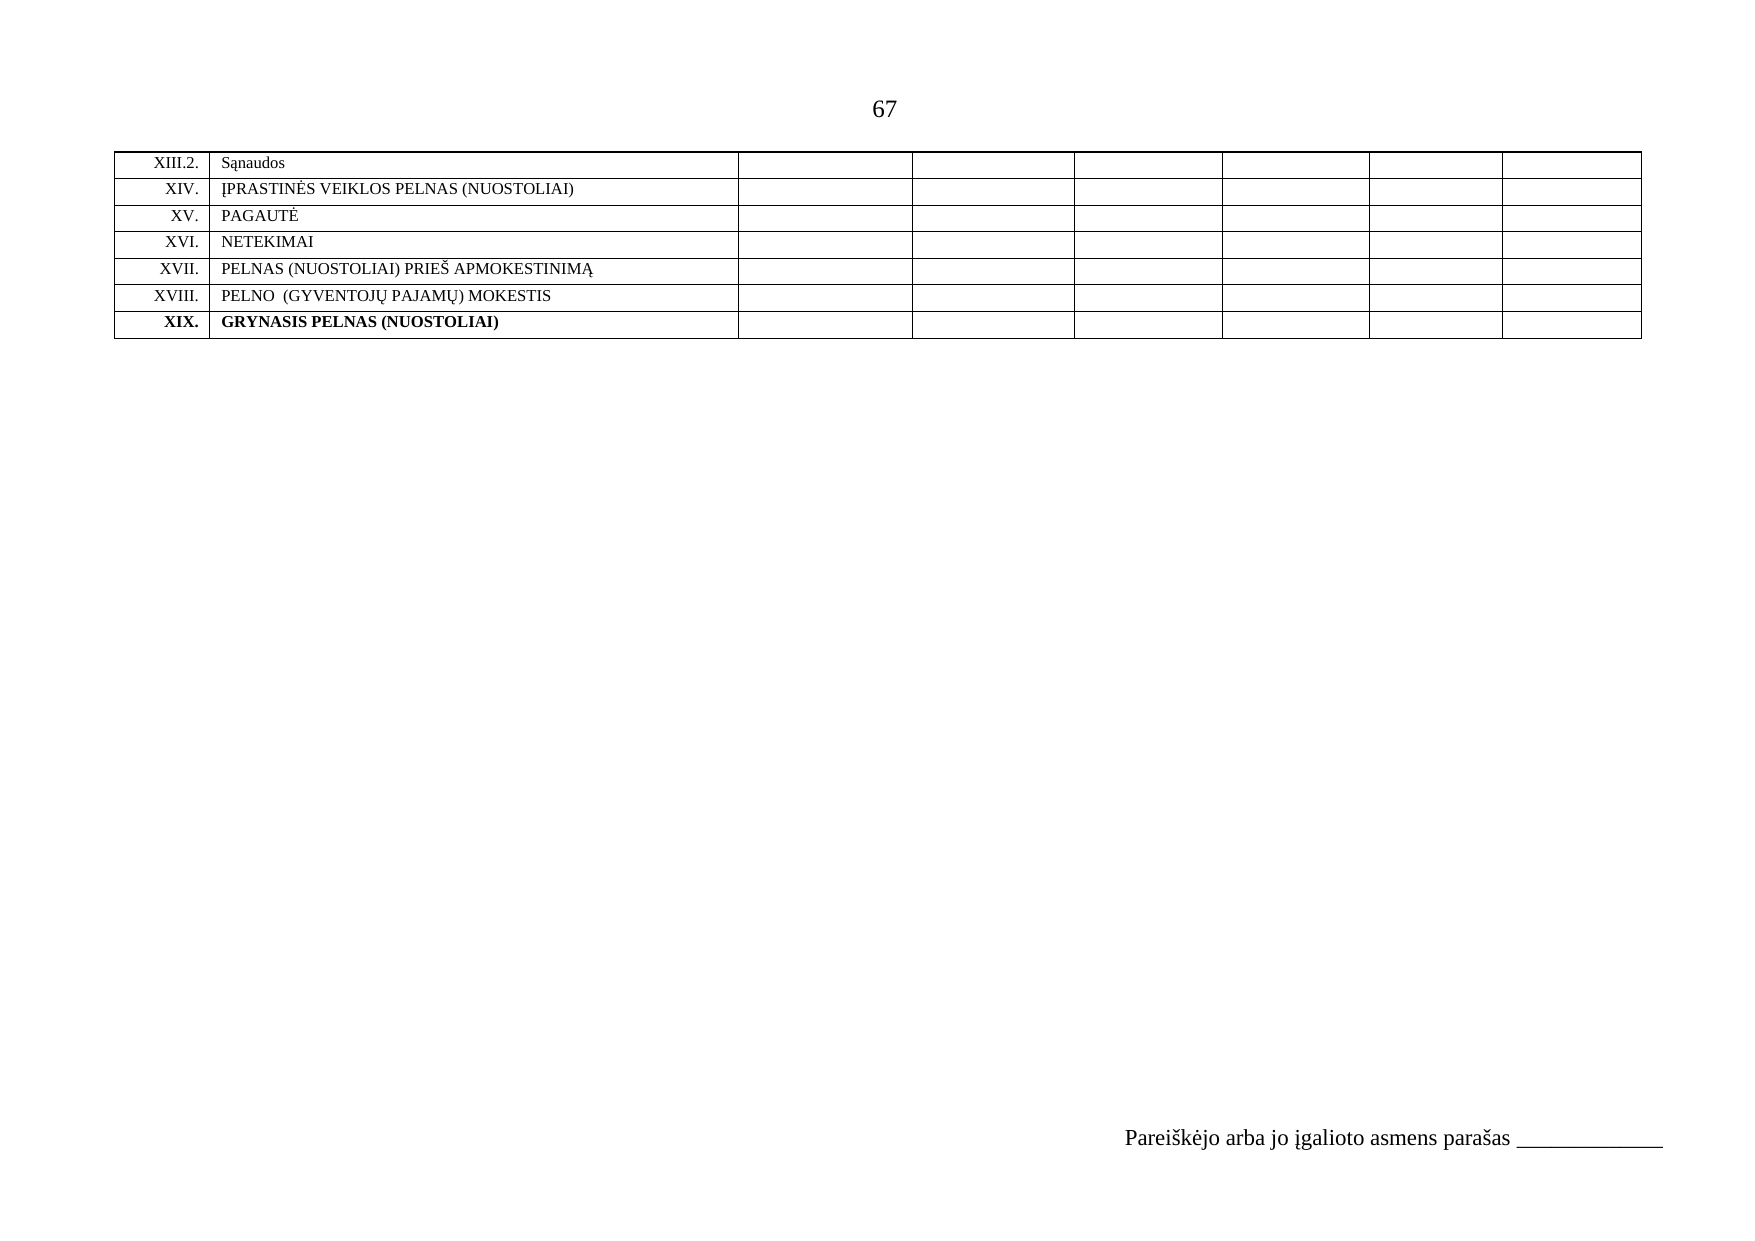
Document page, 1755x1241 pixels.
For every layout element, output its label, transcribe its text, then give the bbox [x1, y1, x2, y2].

table_cell [913, 259, 1074, 284]
table_cell [739, 259, 912, 284]
table_cell [1075, 285, 1222, 311]
table_cell [1223, 312, 1369, 337]
table_cell [1075, 153, 1222, 178]
table_cell [1075, 232, 1222, 258]
table_cell Sąnaudos [210, 153, 738, 178]
table_cell [1075, 312, 1222, 337]
table_cell [739, 153, 912, 178]
table_cell [913, 153, 1074, 178]
table_cell [1370, 285, 1502, 311]
table_cell GRYNASIS PELNAS (NUOSTOLIAI) [210, 312, 738, 337]
table_cell [1503, 312, 1641, 337]
table_cell [913, 179, 1074, 204]
table_cell XIII.2. [115, 153, 209, 178]
table_cell [1503, 206, 1641, 231]
table_cell [1370, 312, 1502, 337]
table_cell PELNO (GYVENTOJŲ PAJAMŲ) MOKESTIS [210, 285, 738, 311]
table_cell [1503, 232, 1641, 258]
table_cell PAGAUTĖ [210, 206, 738, 231]
table_cell XVI. [115, 232, 209, 258]
table_cell [739, 206, 912, 231]
table_cell XVII. [115, 259, 209, 284]
table_cell [739, 285, 912, 311]
table_cell [1370, 206, 1502, 231]
table_cell [1370, 232, 1502, 258]
table_cell [1223, 285, 1369, 311]
table_cell [1223, 232, 1369, 258]
table_cell [739, 232, 912, 258]
table_cell XIX. [115, 312, 209, 337]
table_cell [1370, 153, 1502, 178]
table_cell NETEKIMAI [210, 232, 738, 258]
table_cell [1075, 206, 1222, 231]
table_cell [1503, 285, 1641, 311]
table_cell [1223, 153, 1369, 178]
table_cell [1223, 179, 1369, 204]
table_cell [913, 312, 1074, 337]
table_cell [739, 179, 912, 204]
table_cell [913, 206, 1074, 231]
table_cell ĮPRASTINĖS VEIKLOS PELNAS (NUOSTOLIAI) [210, 179, 738, 204]
table_cell [1503, 259, 1641, 284]
table_cell [1223, 206, 1369, 231]
table_cell XVIII. [115, 285, 209, 311]
table_cell [1503, 153, 1641, 178]
table_cell [1370, 259, 1502, 284]
table_cell PELNAS (NUOSTOLIAI) PRIEŠ APMOKESTINIMĄ [210, 259, 738, 284]
table_cell [1370, 179, 1502, 204]
table_cell XV. [115, 206, 209, 231]
table_cell [739, 312, 912, 337]
table_cell [1503, 179, 1641, 204]
table_cell XIV. [115, 179, 209, 204]
table_cell [1223, 259, 1369, 284]
table_cell [913, 232, 1074, 258]
table_cell [1075, 259, 1222, 284]
table_cell [913, 285, 1074, 311]
table_cell [1075, 179, 1222, 204]
